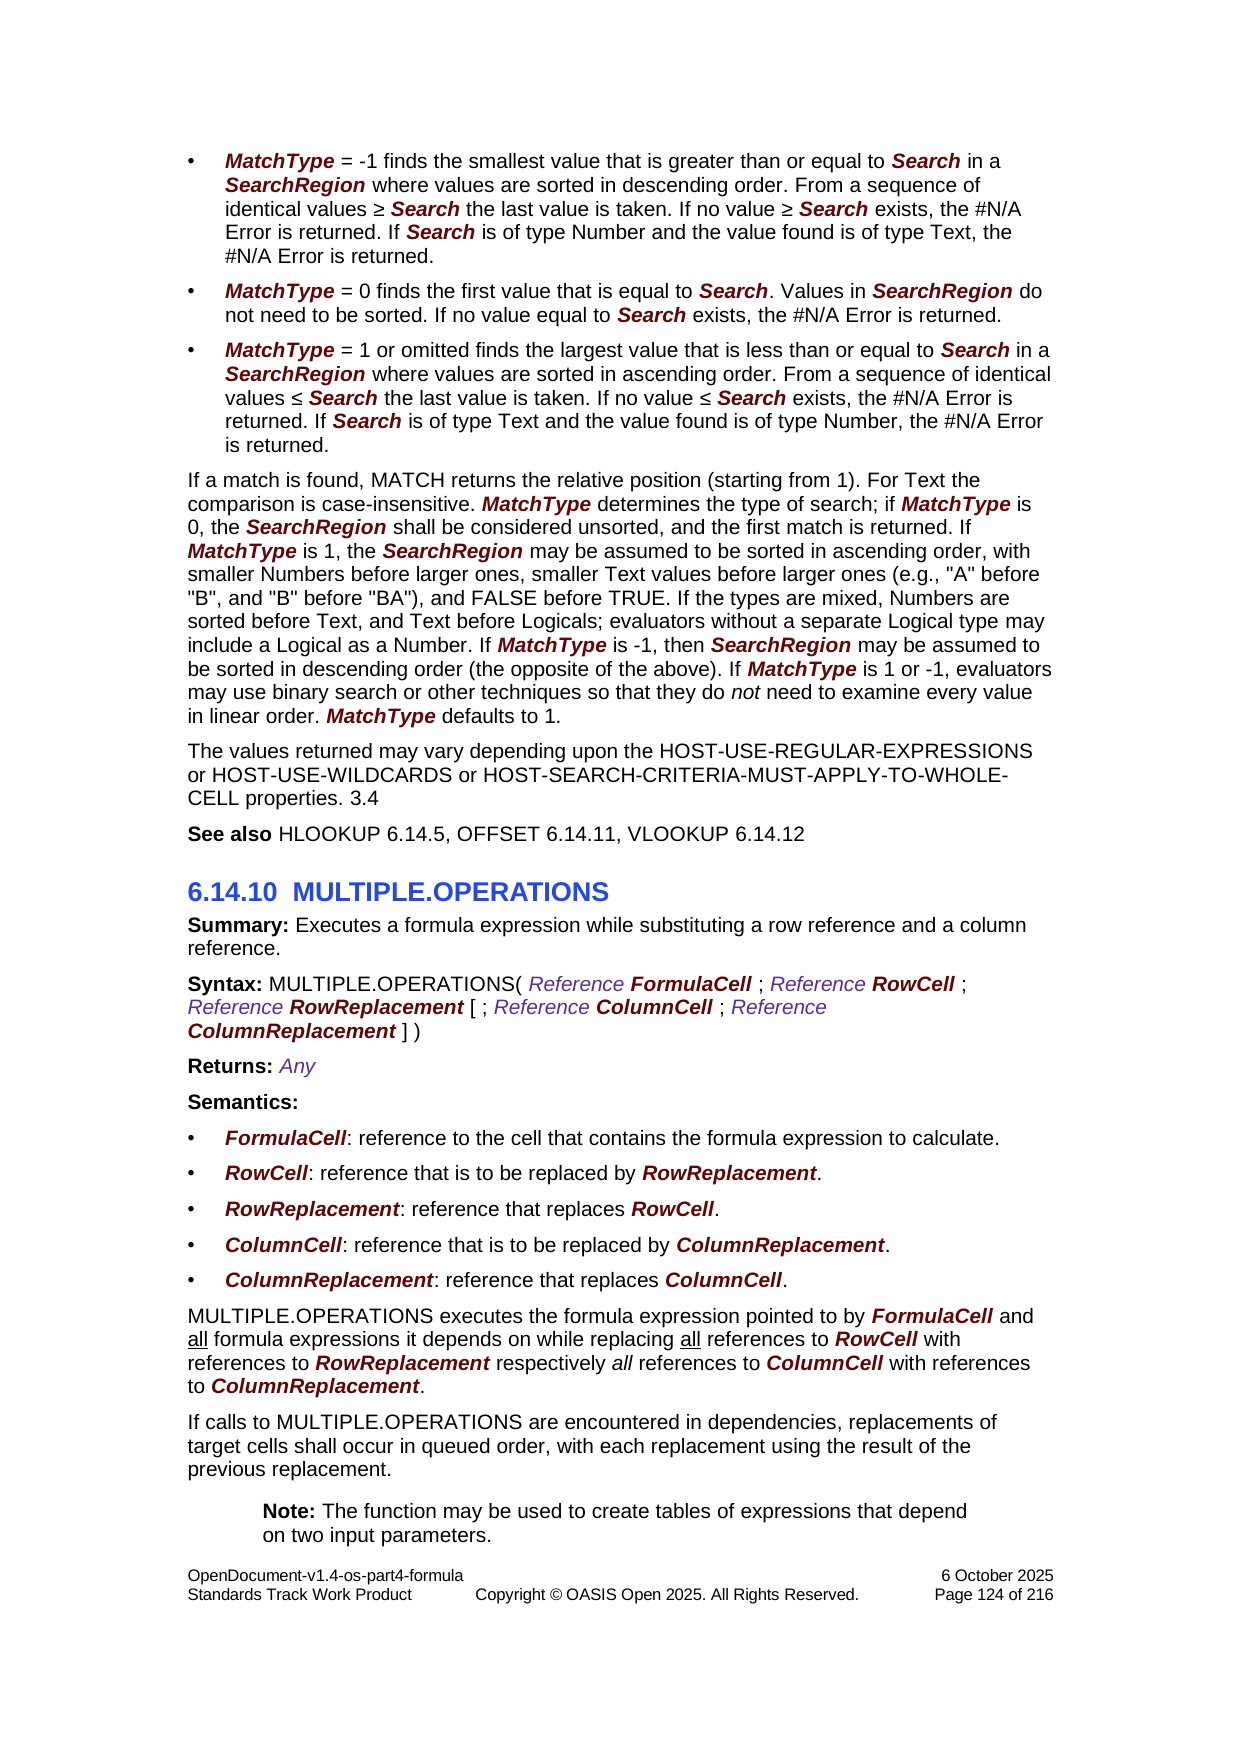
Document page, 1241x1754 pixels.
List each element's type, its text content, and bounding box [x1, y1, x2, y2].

text The values returned may vary depending upon the HOST-USE-REGULAR-EXPRESSIONS or HOST-USE-WILDCARDS or HOST-SEARCH-CRITERIA-MUST-APPLY-TO-WHOLE-CELL properties. 3.4 [187, 740, 1053, 810]
list FormulaCell: reference to the cell that contains the formula expression to calculate. [187, 1126, 1053, 1150]
list MatchType = -1 finds the smallest value that is greater than or equal to Search in a SearchRegion where values are sorted in descending order. From a sequence of identical values ≥ Search the last value is taken. If no value ≥ Search exists, the #N/A Error is returned. If Search is of type Number and the value found is of type Text, the #N/A Error is returned. [187, 150, 1053, 268]
list MatchType = 1 or omitted finds the largest value that is less than or equal to Search in a SearchRegion where values are sorted in ascending order. From a sequence of identical values ≤ Search the last value is taken. If no value ≤ Search exists, the #N/A Error is returned. If Search is of type Text and the value found is of type Number, the #N/A Error is returned. [187, 339, 1053, 457]
text MULTIPLE.OPERATIONS executes the formula expression pointed to by FormulaCell and all formula expressions it depends on while replacing all references to RowCell with references to RowReplacement respectively all references to ColumnCell with references to ColumnReplacement. [187, 1304, 1053, 1398]
subtitle MULTIPLE.OPERATIONS [187, 877, 1053, 907]
list RowCell: reference that is to be replaced by RowReplacement. [187, 1162, 1053, 1185]
list MatchType = 0 finds the first value that is equal to Search. Values in SearchRegion do not need to be sorted. If no value equal to Search exists, the #N/A Error is returned. [187, 280, 1053, 327]
text If a match is found, MATCH returns the relative position (starting from 1). For Text the comparison is case-insensitive. MatchType determines the type of search; if MatchType is 0, the SearchRegion shall be considered unsorted, and the first match is returned. If MatchType is 1, the SearchRegion may be assumed to be sorted in ascending order, with smaller Numbers before larger ones, smaller Text values before larger ones (e.g., "A" before "B", and "B" before "BA"), and FALSE before TRUE. If the types are mixed, Numbers are sorted before Text, and Text before Logicals; evaluators without a separate Logical type may include a Logical as a Number. If MatchType is -1, then SearchRegion may be assumed to be sorted in descending order (the opposite of the above). If MatchType is 1 or -1, evaluators may use binary search or other techniques so that they do not need to examine every value in linear order. MatchType defaults to 1. [187, 469, 1053, 728]
text Returns: Any [187, 1055, 1053, 1078]
list ColumnReplacement: reference that replaces ColumnCell. [187, 1269, 1053, 1292]
text Summary: Executes a formula expression while substituting a row reference and a column reference. [187, 913, 1053, 960]
text If calls to MULTIPLE.OPERATIONS are encountered in dependencies, replacements of target cells shall occur in queued order, with each replacement using the result of the previous replacement. [187, 1411, 1053, 1481]
list ColumnCell: reference that is to be replaced by ColumnReplacement. [187, 1233, 1053, 1257]
text Syntax: MULTIPLE.OPERATIONS( Reference FormulaCell ; Reference RowCell ; Reference RowReplacement [ ; Reference ColumnCell ; Reference ColumnReplacement ] ) [187, 972, 1053, 1043]
text Note: The function may be used to create tables of expressions that depend on two input parameters. [262, 1500, 978, 1547]
text See also HLOOKUP 6.14.5, OFFSET 6.14.11, VLOOKUP 6.14.12 [187, 822, 1053, 846]
list RowReplacement: reference that replaces RowCell. [187, 1197, 1053, 1221]
text Semantics: [187, 1091, 1053, 1114]
